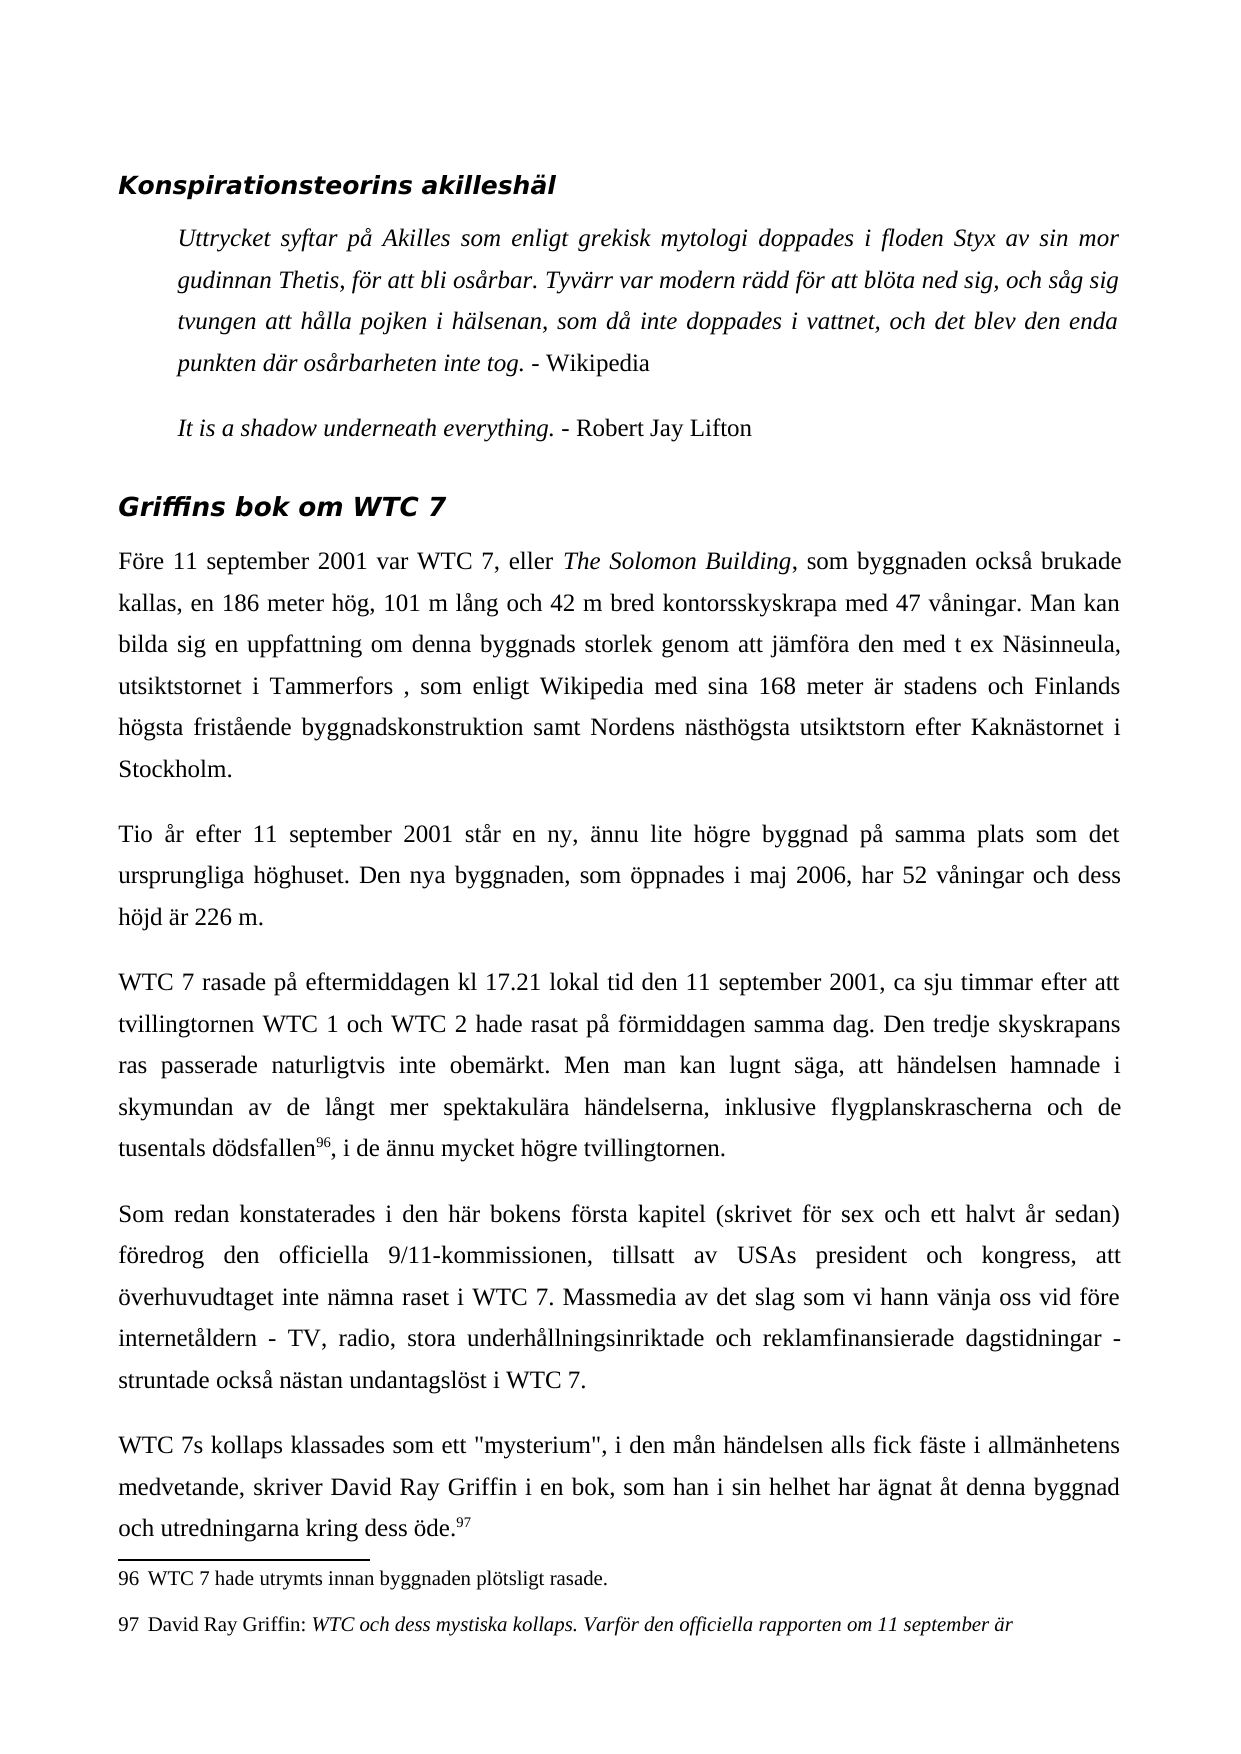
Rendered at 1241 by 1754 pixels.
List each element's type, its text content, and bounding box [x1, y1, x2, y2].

text Som redan konstaterades i den här bokens första kapitel (skrivet för sex och ett halvt år sedan) föredrog den officiella 9/11-kommissionen, tillsatt av USAs president och kongress, att överhuvudtaget inte nämna raset i WTC 7. Massmedia av det slag som vi hann vänja oss vid före internetåldern - TV, radio, stora underhållningsinriktade och reklamfinansierade dagstidningar - struntade också nästan undantagslöst i WTC 7. [118, 1200, 1122, 1394]
text WTC 7 hade utrymts innan byggnaden plötsligt rasade. [118, 1566, 1122, 1589]
subtitle Griffins bok om WTC 7 [118, 492, 1122, 523]
text David Ray Griffin: WTC och dess mystiska kollaps. Varför den officiella rapporten om 11 september är [118, 1613, 1122, 1636]
text WTC 7 rasade på eftermiddagen kl 17.21 lokal tid den 11 september 2001, ca sju timmar efter att tvillingtornen WTC 1 och WTC 2 hade rasat på förmiddagen samma dag. Den tredje skyskrapans ras passerade naturligtvis inte obemärkt. Men man kan lugnt säga, att händelsen hamnade i skymundan av de långt mer spektakulära händelserna, inklusive flygplanskrascherna och de tusentals dödsfallen, i de ännu mycket högre tvillingtornen. [118, 968, 1122, 1162]
text Före 11 september 2001 var WTC 7, eller The Solomon Building, som byggnaden också brukade kallas, en 186 meter hög, 101 m lång och 42 m bred kontorsskyskrapa med 47 våningar. Man kan bilda sig en uppfattning om denna byggnads storlek genom att jämföra den med t ex Näsinneula, utsiktstornet i Tammerfors , som enligt Wikipedia med sina 168 meter är stadens och Finlands högsta fristående byggnadskonstruktion samt Nordens nästhögsta utsiktstorn efter Kaknästornet i Stockholm. [118, 547, 1122, 783]
text Uttrycket syftar på Akilles som enligt grekisk mytologi doppades i floden Styx av sin mor gudinnan Thetis, för att bli osårbar. Tyvärr var modern rädd för att blöta ned sig, och såg sig tvungen att hålla pojken i hälsenan, som då inte doppades i vattnet, och det blev den enda punkten där osårbarheten inte tog. - Wikipedia [177, 224, 1122, 377]
text It is a shadow underneath everything. - Robert Jay Lifton [177, 414, 1122, 442]
subtitle Konspirationsteorins akilleshäl [118, 171, 1122, 200]
text Tio år efter 11 september 2001 står en ny, ännu lite högre byggnad på samma plats som det ursprungliga höghuset. Den nya byggnaden, som öppnades i maj 2006, har 52 våningar och dess höjd är 226 m. [118, 820, 1122, 931]
text WTC 7s kollaps klassades som ett "mysterium", i den mån händelsen alls fick fäste i allmänhetens medvetande, skriver David Ray Griffin i en bok, som han i sin helhet har ägnat åt denna byggnad och utredningarna kring dess öde. [118, 1431, 1122, 1542]
